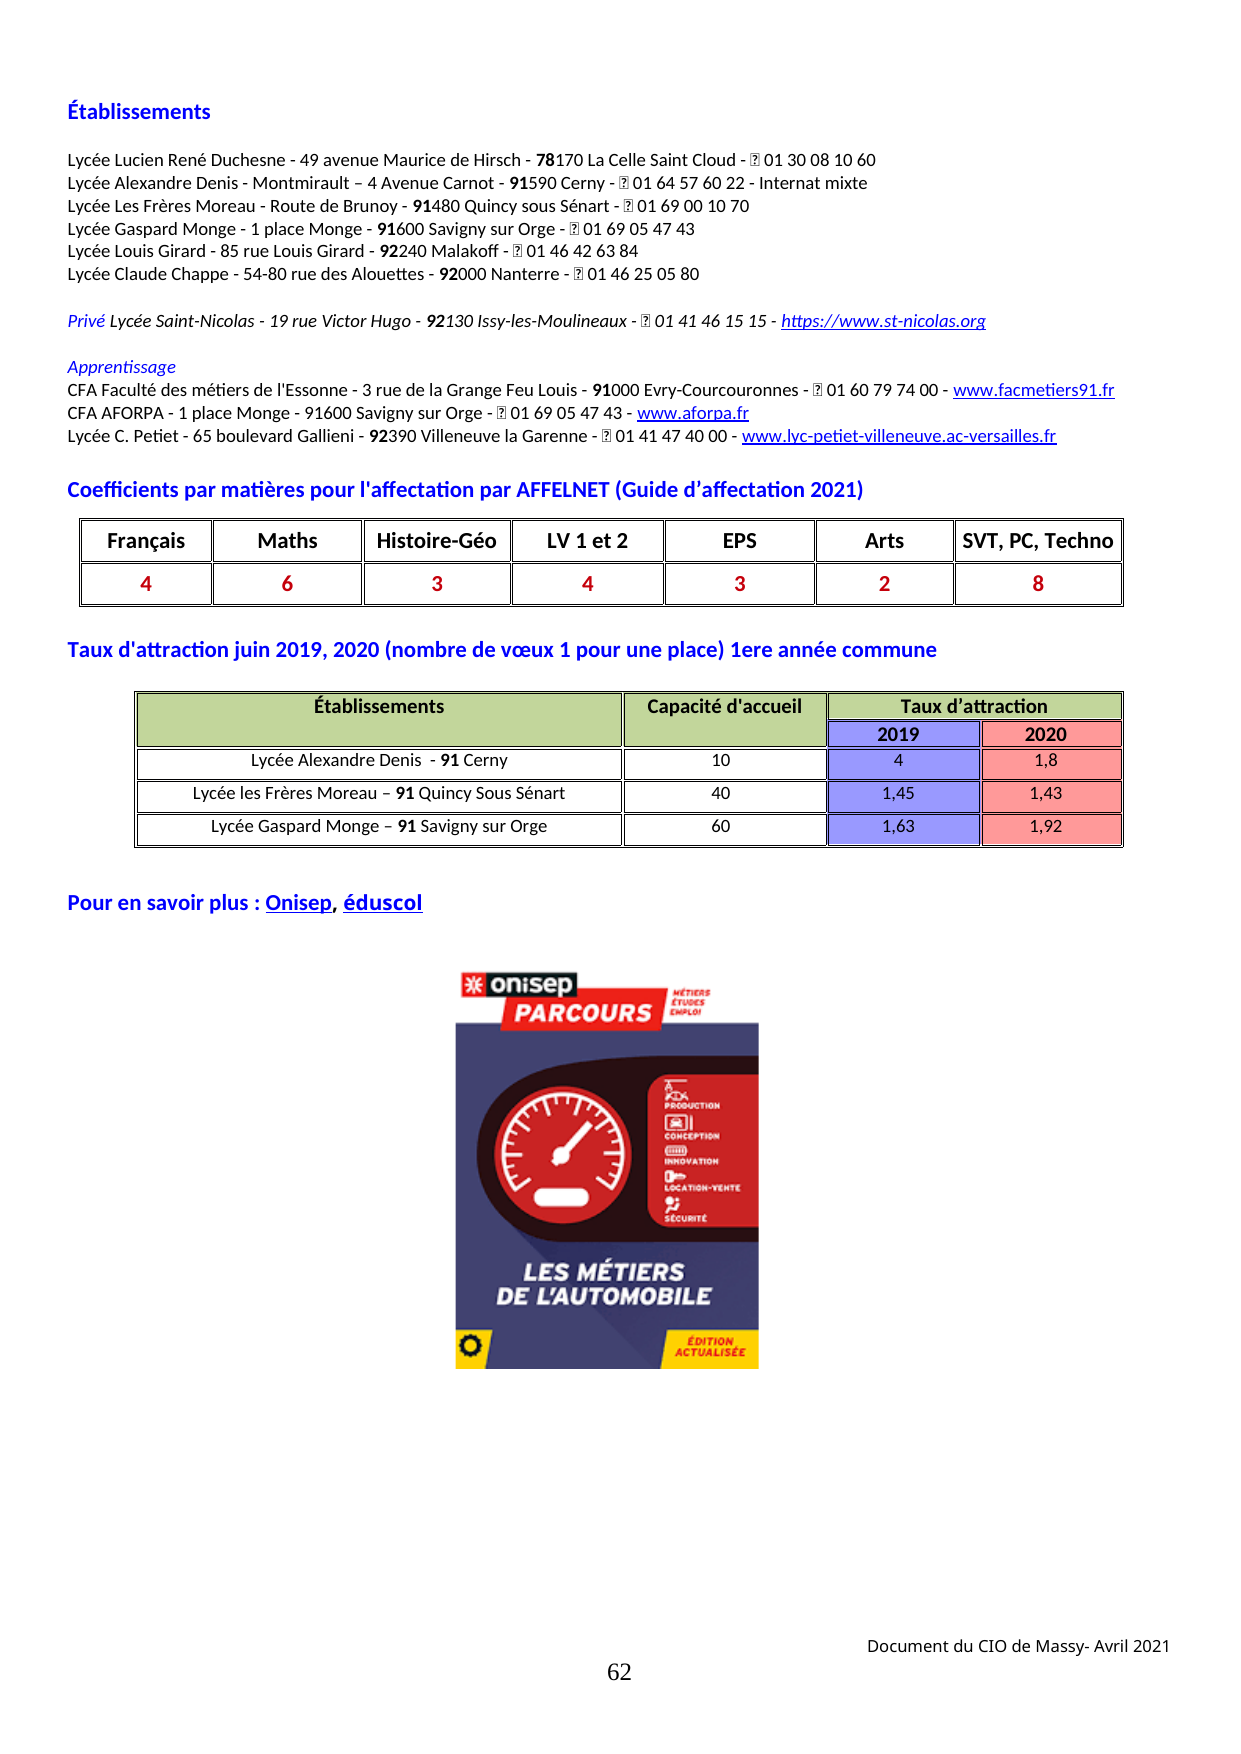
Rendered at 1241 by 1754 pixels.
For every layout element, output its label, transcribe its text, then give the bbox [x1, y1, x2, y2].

table_cell 40 [625, 782, 826, 812]
table_cell 4 [829, 750, 979, 779]
text Lycée Louis Girard - 85 rue Louis Girard - 92240 Malakoff -  01 46 42 63 84 [67, 240, 1171, 263]
table_cell 60 [625, 815, 826, 844]
subtitle Privé Lycée Saint-Nicolas - 19 rue Victor Hugo - 92130 Issy-les-Moulineaux -  01 41 46 15 15 - https://www.st-nicolas.org [67, 309, 1171, 332]
table_cell 1,45 [829, 782, 979, 812]
text Lycée Claude Chappe - 54-80 rue des Alouettes - 92000 Nanterre -  01 46 25 05 80 [67, 263, 1171, 286]
picture [455, 962, 759, 1369]
table_cell 2019 [829, 722, 979, 746]
table_header Maths [214, 521, 361, 561]
table_header Histoire-Géo [365, 521, 510, 561]
table_cell 8 [956, 564, 1121, 604]
table_header SVT, PC, Techno [956, 521, 1121, 561]
table_cell 2 [817, 564, 953, 604]
table_header Capacité d'accueil [625, 694, 826, 746]
text Lycée C. Petiet - 65 boulevard Gallieni - 92390 Villeneuve la Garenne -  01 41 47 40 00 - www.lyc-petiet-villeneuve.ac-versailles.fr [67, 424, 1171, 447]
table_header Arts [817, 521, 953, 561]
table_cell 2020 [983, 722, 1121, 746]
table_cell 3 [365, 564, 510, 604]
table_header Taux d’attraction [829, 694, 1121, 718]
table_cell 1,8 [983, 750, 1121, 779]
table_cell Lycée Gaspard Monge – 91 Savigny sur Orge [138, 815, 621, 844]
table_header LV 1 et 2 [513, 521, 663, 561]
table_cell 4 [82, 564, 211, 604]
table_cell 3 [666, 564, 814, 604]
table_header EPS [666, 521, 814, 561]
subtitle Coefficients par matières pour l'affectation par AFFELNET (Guide d’affectation 2021) [67, 475, 1171, 503]
table_cell 6 [214, 564, 361, 604]
text Lycée Alexandre Denis - Montmirault – 4 Avenue Carnot - 91590 Cerny -  01 64 57 60 22 - Internat mixte Lycée Les Frères Moreau - Route de Brunoy - 91480 Quincy sous Sénart -  01 69 00 10 70 [67, 171, 1171, 217]
table_cell Lycée Alexandre Denis - 91 Cerny [138, 750, 621, 779]
table_cell 1,43 [983, 782, 1121, 812]
subtitle Apprentissage [67, 355, 1171, 378]
text CFA AFORPA - 1 place Monge - 91600 Savigny sur Orge -  01 69 05 47 43 - www.aforpa.fr [67, 401, 1171, 424]
table_cell 4 [513, 564, 663, 604]
text Taux d'attraction juin 2019, 2020 (nombre de vœux 1 pour une place) 1ere année commune [67, 635, 1171, 663]
subtitle Établissements [67, 97, 1171, 125]
table_cell 1,63 [829, 815, 979, 844]
table_header Français [82, 521, 211, 561]
subtitle Pour en savoir plus : Onisep, éduscol [67, 888, 1171, 916]
text CFA Faculté des métiers de l'Essonne - 3 rue de la Grange Feu Louis - 91000 Evry-Courcouronnes -  01 60 79 74 00 - www.facmetiers91.fr [67, 378, 1171, 401]
text Lycée Lucien René Duchesne - 49 avenue Maurice de Hirsch - 78170 La Celle Saint Cloud -  01 30 08 10 60 [67, 148, 1171, 171]
table_cell 1,92 [983, 815, 1121, 844]
table_cell 10 [625, 750, 826, 779]
text Lycée Gaspard Monge - 1 place Monge - 91600 Savigny sur Orge -  01 69 05 47 43 [67, 217, 1171, 240]
table_cell Lycée les Frères Moreau – 91 Quincy Sous Sénart [138, 782, 621, 812]
table_header Établissements [138, 694, 621, 746]
